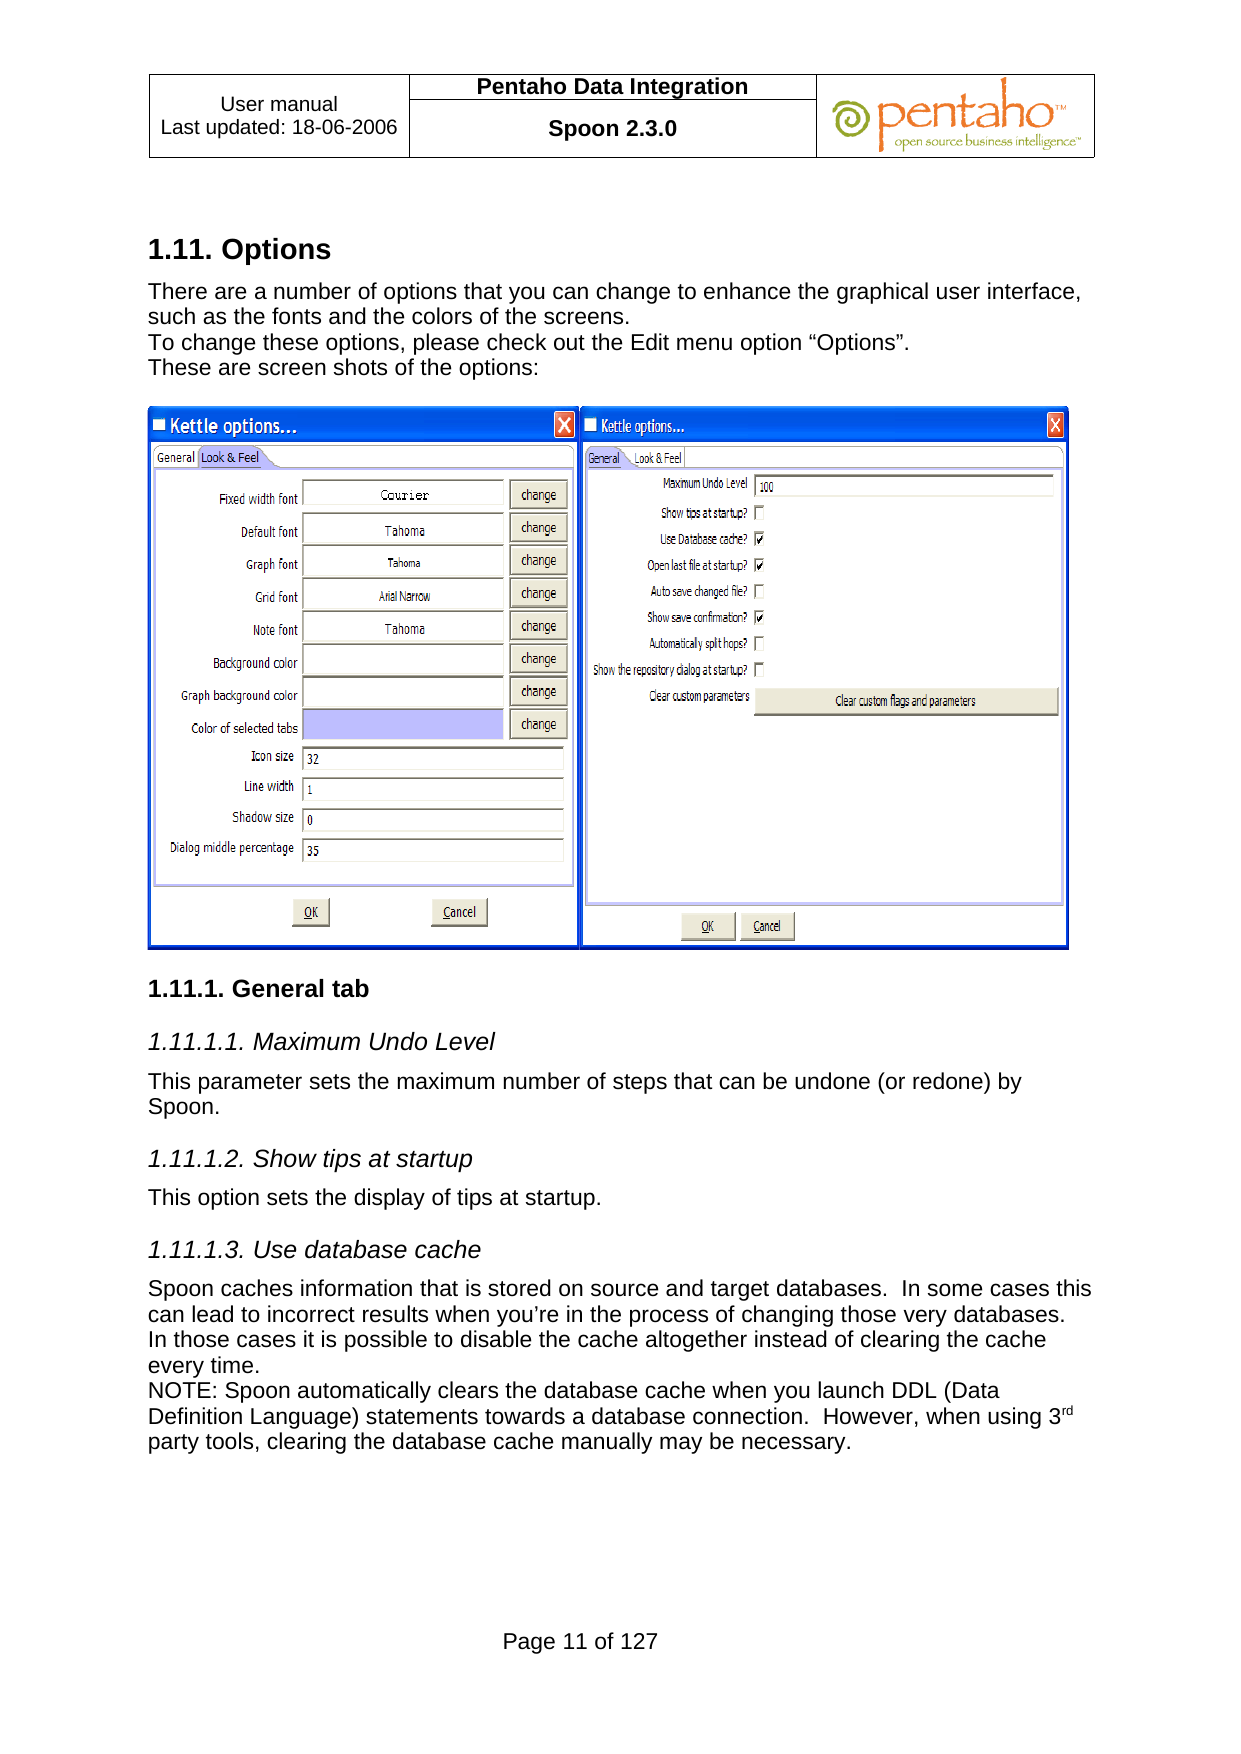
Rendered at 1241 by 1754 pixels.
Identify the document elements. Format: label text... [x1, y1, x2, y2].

text These are screen shots of the options: [148, 355, 1092, 381]
text This parameter sets the maximum number of steps that can be undone (or redone) by Spoon. [148, 1068, 1092, 1119]
subtitle Maximum Undo Level [148, 1028, 1092, 1056]
text There are a number of options that you can change to enhance the graphical user interface, such as the fonts and the colors of the screens. [148, 278, 1092, 329]
subtitle Use database cache [148, 1235, 1092, 1263]
subtitle Show tips at startup [148, 1144, 1092, 1172]
subtitle Options [148, 233, 1092, 266]
text NOTE: Spoon automatically clears the database cache when you launch DDL (Data Definition Language) statements towards a database connection. However, when using 3rd party tools, clearing the database cache manually may be necessary. [148, 1378, 1092, 1454]
text To change these options, please check out the Edit menu option “Options”. [148, 329, 1092, 355]
text This option sets the display of tips at startup. [148, 1185, 1092, 1210]
text Spoon caches information that is stored on source and target databases. In some cases this can lead to incorrect results when you’re in the process of changing those very databases. In those cases it is possible to disable the cache altogether instead of clearing the cache every time. [148, 1276, 1092, 1378]
subtitle General tab [148, 975, 1092, 1003]
picture [147, 406, 1069, 950]
